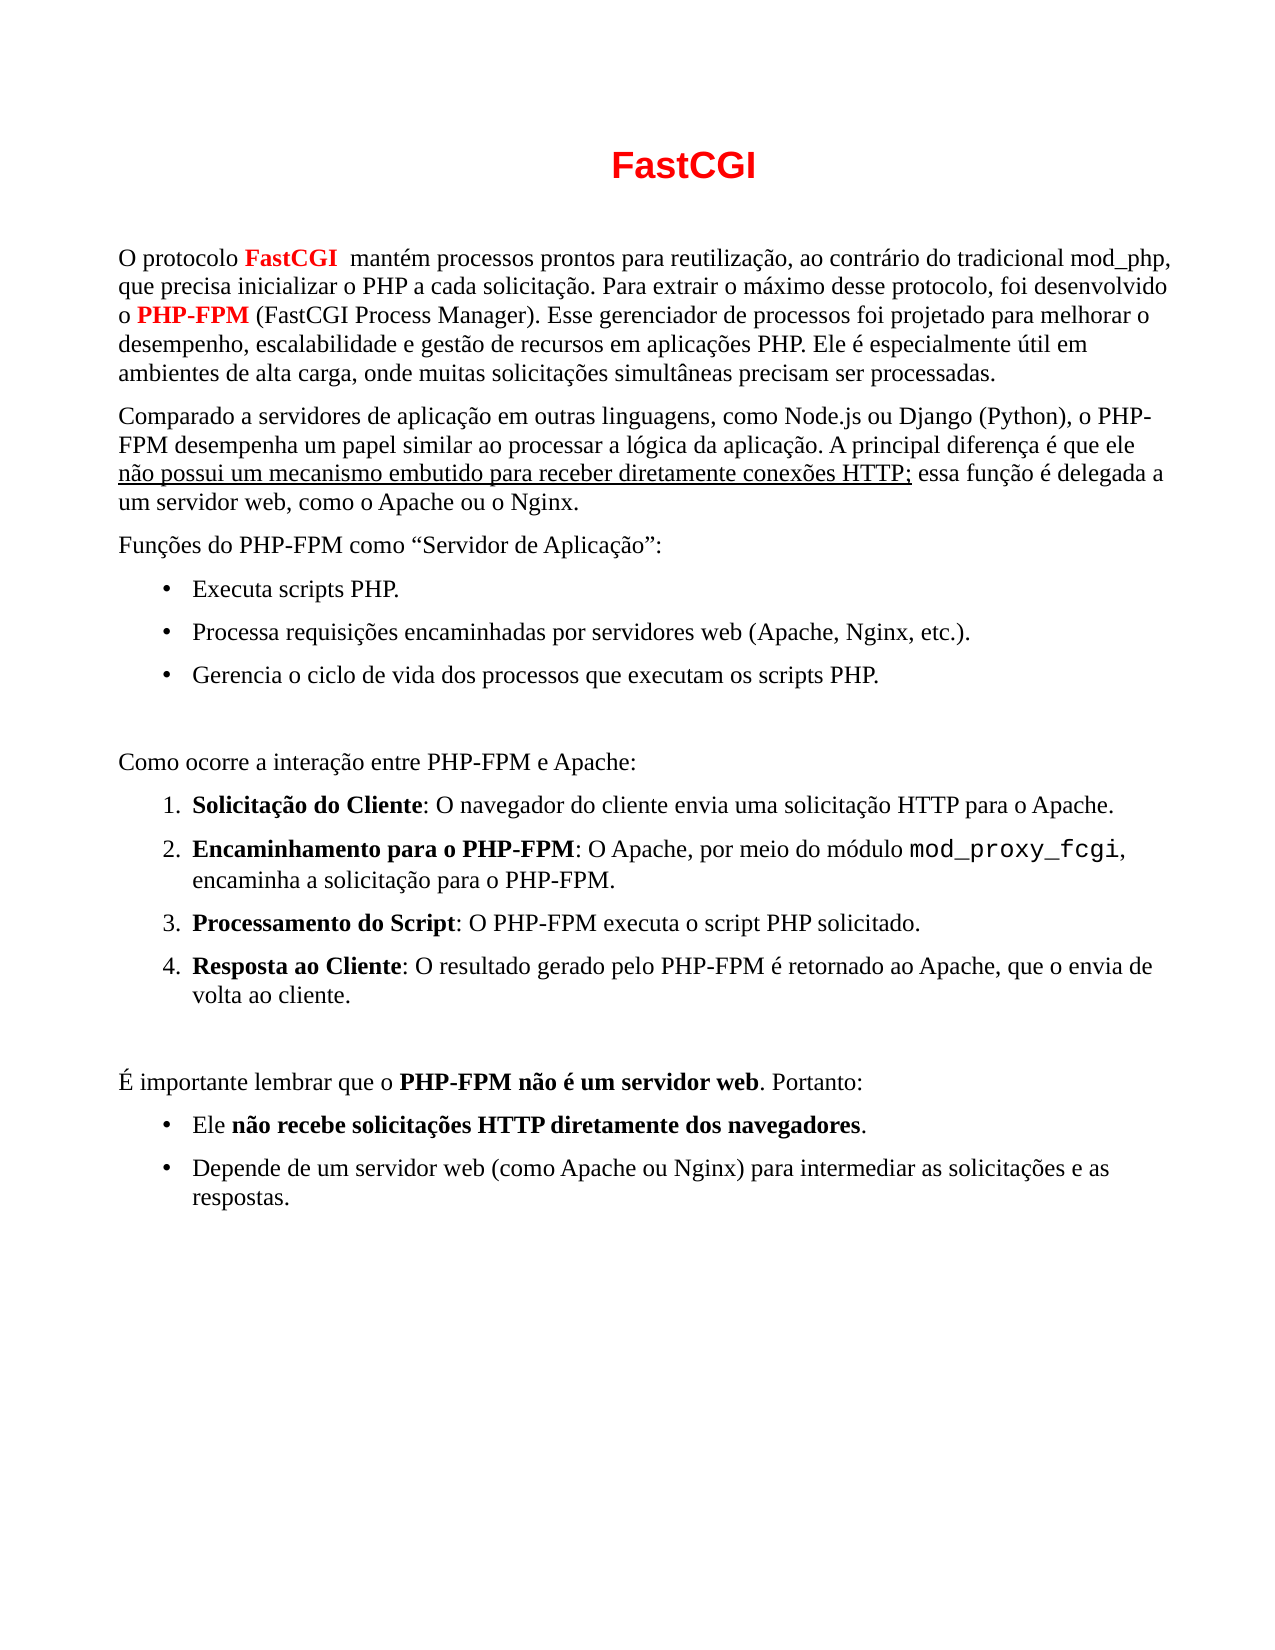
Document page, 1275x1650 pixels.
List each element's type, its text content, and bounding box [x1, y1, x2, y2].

list Executa scripts PHP. [162, 574, 1175, 603]
list Solicitação do Cliente: O navegador do cliente envia uma solicitação HTTP para o Apache. [162, 791, 1175, 819]
list Processamento do Script: O PHP-FPM executa o script PHP solicitado. [162, 908, 1175, 937]
text Como ocorre a interação entre PHP-FPM e Apache: [118, 747, 1175, 776]
text O protocolo FastCGI mantém processos prontos para reutilização, ao contrário do tradicional mod_php, que precisa inicializar o PHP a cada solicitação. Para extrair o máximo desse protocolo, foi desenvolvido o PHP-FPM (FastCGI Process Manager). Esse gerenciador de processos foi projetado para melhorar o desempenho, escalabilidade e gestão de recursos em aplicações PHP. Ele é especialmente útil em ambientes de alta carga, onde muitas solicitações simultâneas precisam ser processadas. [118, 243, 1175, 386]
text Funções do PHP-FPM como “Servidor de Aplicação”: [118, 531, 1175, 559]
list Depende de um servidor web (como Apache ou Nginx) para intermediar as solicitações e as respostas. [162, 1153, 1175, 1211]
text É importante lembrar que o PHP-FPM não é um servidor web. Portanto: [118, 1067, 1175, 1096]
subtitle FastCGI [118, 143, 1175, 187]
text Comparado a servidores de aplicação em outras linguagens, como Node.js ou Django (Python), o PHP-FPM desempenha um papel similar ao processar a lógica da aplicação. A principal diferença é que ele não possui um mecanismo embutido para receber diretamente conexões HTTP; essa função é delegada a um servidor web, como o Apache ou o Nginx. [118, 401, 1175, 516]
list Resposta ao Cliente: O resultado gerado pelo PHP-FPM é retornado ao Apache, que o envia de volta ao cliente. [162, 951, 1175, 1009]
list Ele não recebe solicitações HTTP diretamente dos navegadores. [162, 1110, 1175, 1139]
list Processa requisições encaminhadas por servidores web (Apache, Nginx, etc.). [162, 617, 1175, 646]
list Gerencia o ciclo de vida dos processos que executam os scripts PHP. [162, 661, 1175, 689]
list Encaminhamento para o PHP-FPM: O Apache, por meio do módulo mod_proxy_fcgi, encaminha a solicitação para o PHP-FPM. [162, 834, 1175, 893]
